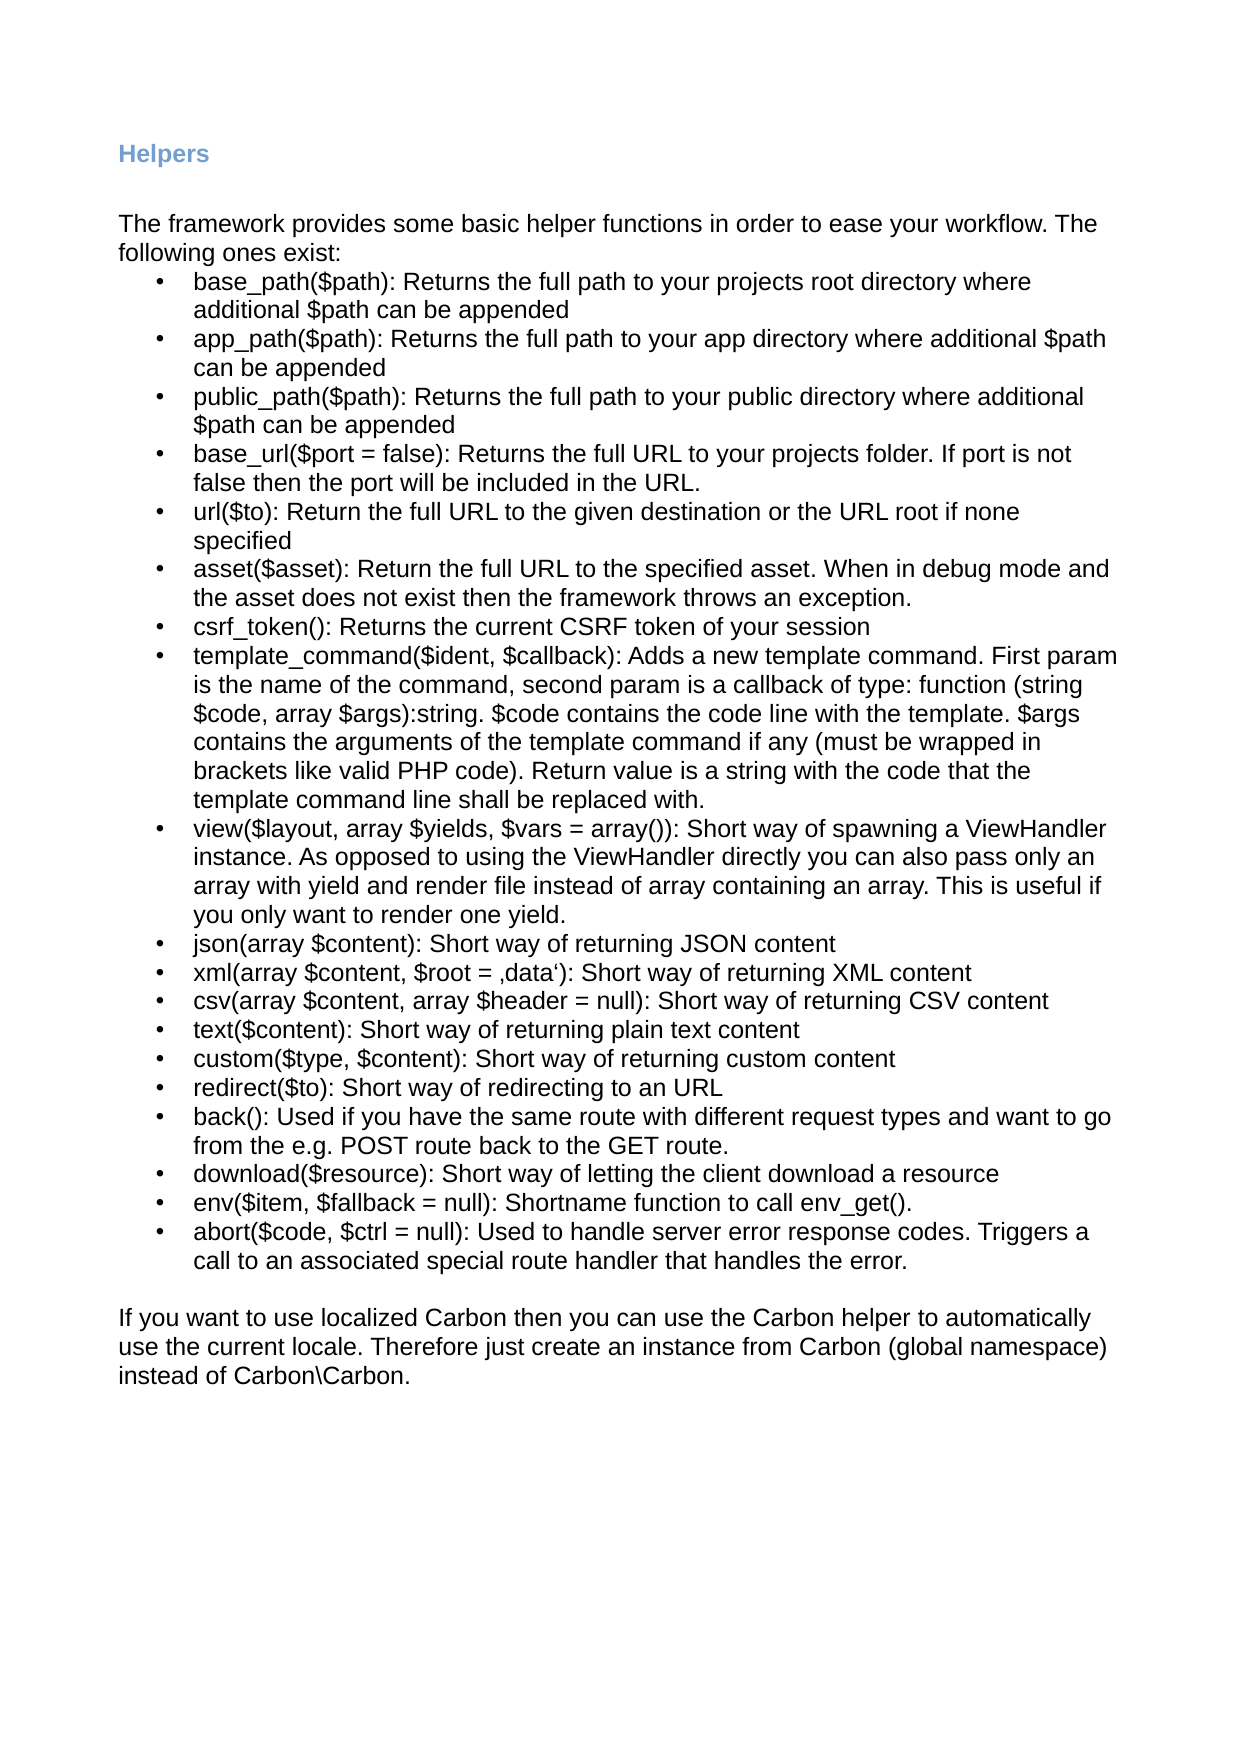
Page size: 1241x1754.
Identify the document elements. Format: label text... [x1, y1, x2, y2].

subtitle Helpers [118, 139, 1122, 168]
list base_url($port = false): Returns the full URL to your projects folder. If port is not false then the port will be included in the URL. [156, 439, 1122, 497]
text If you want to use localized Carbon then you can use the Carbon helper to automatically use the current locale. Therefore just create an instance from Carbon (global namespace) instead of Carbon\Carbon. [118, 1303, 1122, 1390]
list public_path($path): Returns the full path to your public directory where additional $path can be appended [156, 382, 1122, 439]
list base_path($path): Returns the full path to your projects root directory where additional $path can be appended [156, 266, 1122, 324]
list back(): Used if you have the same route with different request types and want to go from the e.g. POST route back to the GET route. [156, 1102, 1122, 1159]
list url($to): Return the full URL to the given destination or the URL root if none specified [156, 497, 1122, 554]
list custom($type, $content): Short way of returning custom content [156, 1044, 1122, 1073]
list app_path($path): Returns the full path to your app directory where additional $path can be appended [156, 324, 1122, 382]
list xml(array $content, $root = ‚data‘): Short way of returning XML content [156, 957, 1122, 986]
list csrf_token(): Returns the current CSRF token of your session [156, 612, 1122, 641]
list template_command($ident, $callback): Adds a new template command. First param is the name of the command, second param is a callback of type: function (string $code, array $args):string. $code contains the code line with the template. $args contains the arguments of the template command if any (must be wrapped in brackets like valid PHP code). Return value is a string with the code that the template command line shall be replaced with. [156, 641, 1122, 813]
list text($content): Short way of returning plain text content [156, 1015, 1122, 1044]
list redirect($to): Short way of redirecting to an URL [156, 1073, 1122, 1102]
list env($item, $fallback = null): Shortname function to call env_get(). [156, 1188, 1122, 1217]
list csv(array $content, array $header = null): Short way of returning CSV content [156, 986, 1122, 1015]
list asset($asset): Return the full URL to the specified asset. When in debug mode and the asset does not exist then the framework throws an exception. [156, 554, 1122, 612]
list json(array $content): Short way of returning JSON content [156, 929, 1122, 957]
list abort($code, $ctrl = null): Used to handle server error response codes. Triggers a call to an associated special route handler that handles the error. [156, 1217, 1122, 1275]
list download($resource): Short way of letting the client download a resource [156, 1159, 1122, 1188]
text The framework provides some basic helper functions in order to ease your workflow. The following ones exist: [118, 209, 1122, 266]
list view($layout, array $yields, $vars = array()): Short way of spawning a ViewHandler instance. As opposed to using the ViewHandler directly you can also pass only an array with yield and render file instead of array containing an array. This is useful if you only want to render one yield. [156, 813, 1122, 929]
